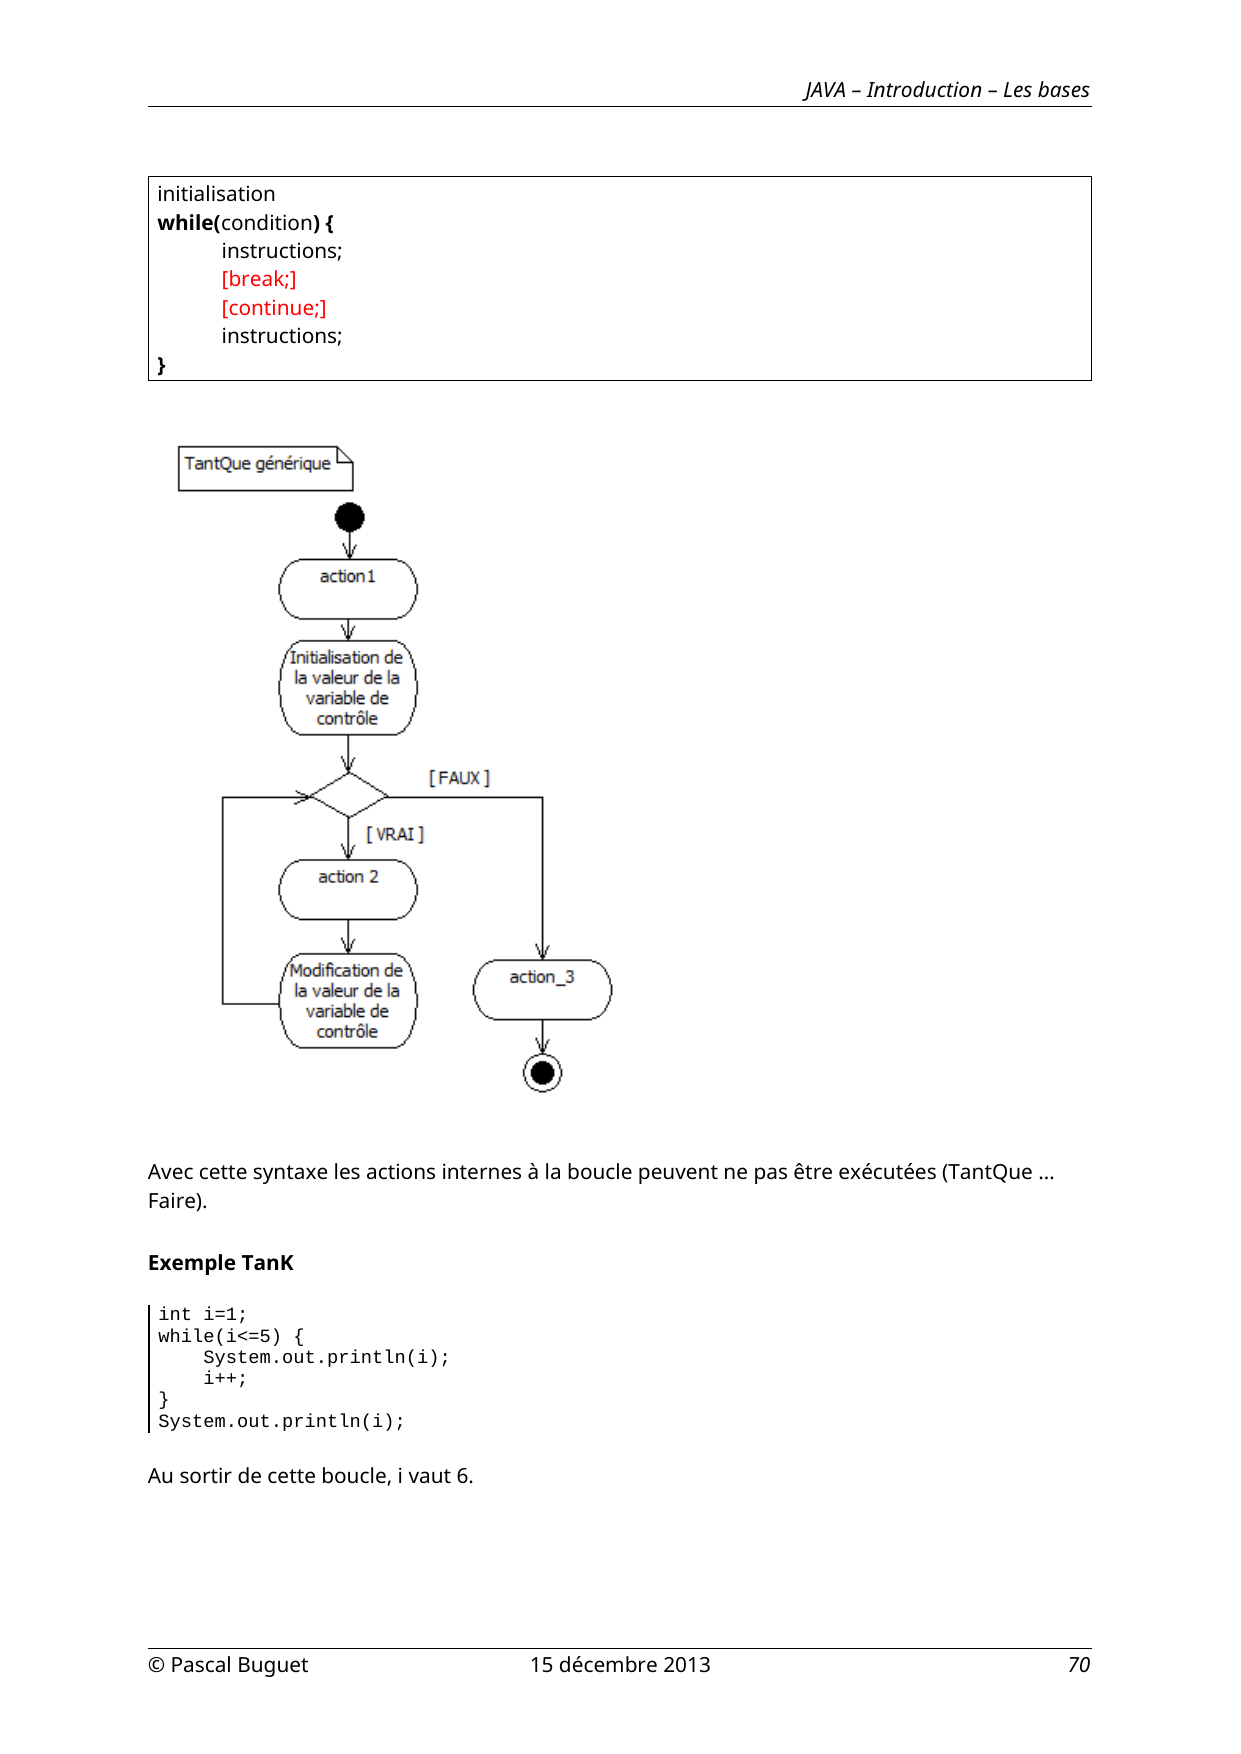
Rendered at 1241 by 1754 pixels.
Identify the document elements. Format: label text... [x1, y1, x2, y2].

picture [147, 415, 643, 1124]
text Avec cette syntaxe les actions internes à la boucle peuvent ne pas être exécutées (TantQue … Faire). [148, 1157, 1092, 1214]
text while(condition) { [149, 204, 1091, 233]
text while(i<=5) { [150, 1326, 1092, 1348]
text System.out.println(i); [150, 1411, 1092, 1433]
text } [149, 347, 1091, 380]
text System.out.println(i); [150, 1348, 1092, 1369]
text } [150, 1390, 1092, 1411]
text Exemple TanK [148, 1248, 1092, 1277]
text int i=1; [150, 1305, 1092, 1326]
text [continue;] [149, 290, 1091, 318]
text instructions; [149, 233, 1091, 261]
text i++; [150, 1369, 1092, 1390]
text instructions; [149, 318, 1091, 347]
text Au sortir de cette boucle, i vaut 6. [148, 1461, 1092, 1489]
text [break;] [149, 261, 1091, 290]
text initialisation [149, 177, 1091, 204]
